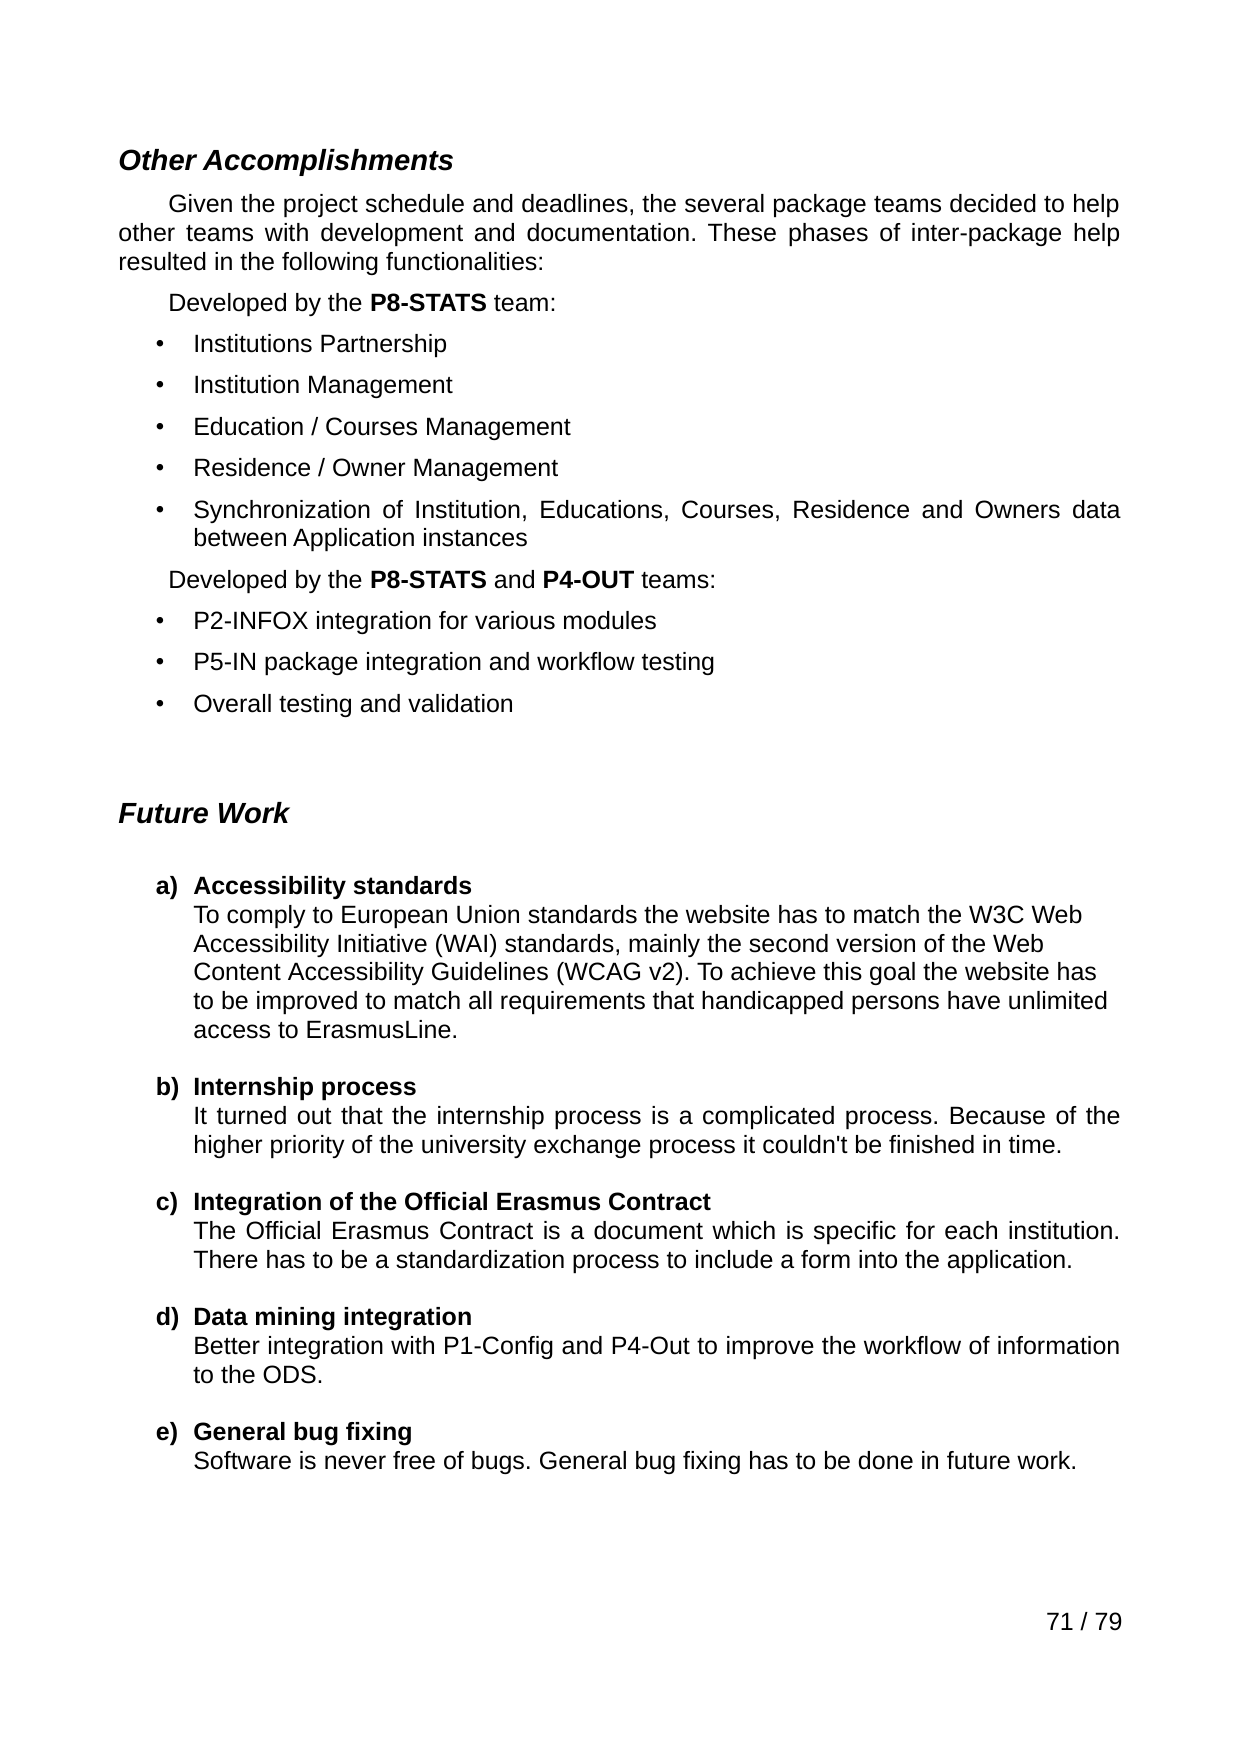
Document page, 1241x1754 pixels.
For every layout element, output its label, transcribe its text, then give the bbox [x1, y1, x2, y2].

subtitle Other Accomplishments [118, 143, 1122, 177]
list General bug fixing [156, 1417, 1122, 1446]
list Better integration with P1-Config and P4-Out to improve the workflow of information to the ODS. [156, 1331, 1122, 1388]
list Institutions Partnership [156, 329, 1122, 358]
list Internship process [156, 1072, 1122, 1101]
list Education / Courses Management [156, 412, 1122, 441]
list Institution Management [156, 371, 1122, 399]
list P2-INFOX integration for various modules [156, 606, 1122, 635]
list To comply to European Union standards the website has to match the W3C Web Accessibility Initiative (WAI) standards, mainly the second version of the Web Content Accessibility Guidelines (WCAG v2). To achieve this goal the website has to be improved to match all requirements that handicapped persons have unlimited access to ErasmusLine. [156, 900, 1122, 1043]
list Overall testing and validation [156, 689, 1122, 717]
list Software is never free of bugs. General bug fixing has to be done in future work. [156, 1446, 1122, 1475]
text Developed by the P8-STATS team: [118, 288, 1122, 317]
list Synchronization of Institution, Educations, Courses, Residence and Owners data between Application instances [156, 494, 1122, 552]
list The Official Erasmus Contract is a document which is specific for each institution. There has to be a standardization process to include a form into the application. [156, 1216, 1122, 1273]
list Integration of the Official Erasmus Contract [156, 1187, 1122, 1216]
subtitle Future Work [118, 796, 1122, 830]
list Accessibility standards [156, 871, 1122, 900]
list It turned out that the internship process is a complicated process. Because of the higher priority of the university exchange process it couldn't be finished in time. [156, 1101, 1122, 1158]
list Residence / Owner Management [156, 453, 1122, 482]
text Developed by the P8-STATS and P4-OUT teams: [118, 565, 1122, 593]
text Given the project schedule and deadlines, the several package teams decided to help other teams with development and documentation. These phases of inter-package help resulted in the following functionalities: [118, 189, 1122, 275]
list Data mining integration [156, 1302, 1122, 1331]
list P5-IN package integration and workflow testing [156, 647, 1122, 676]
